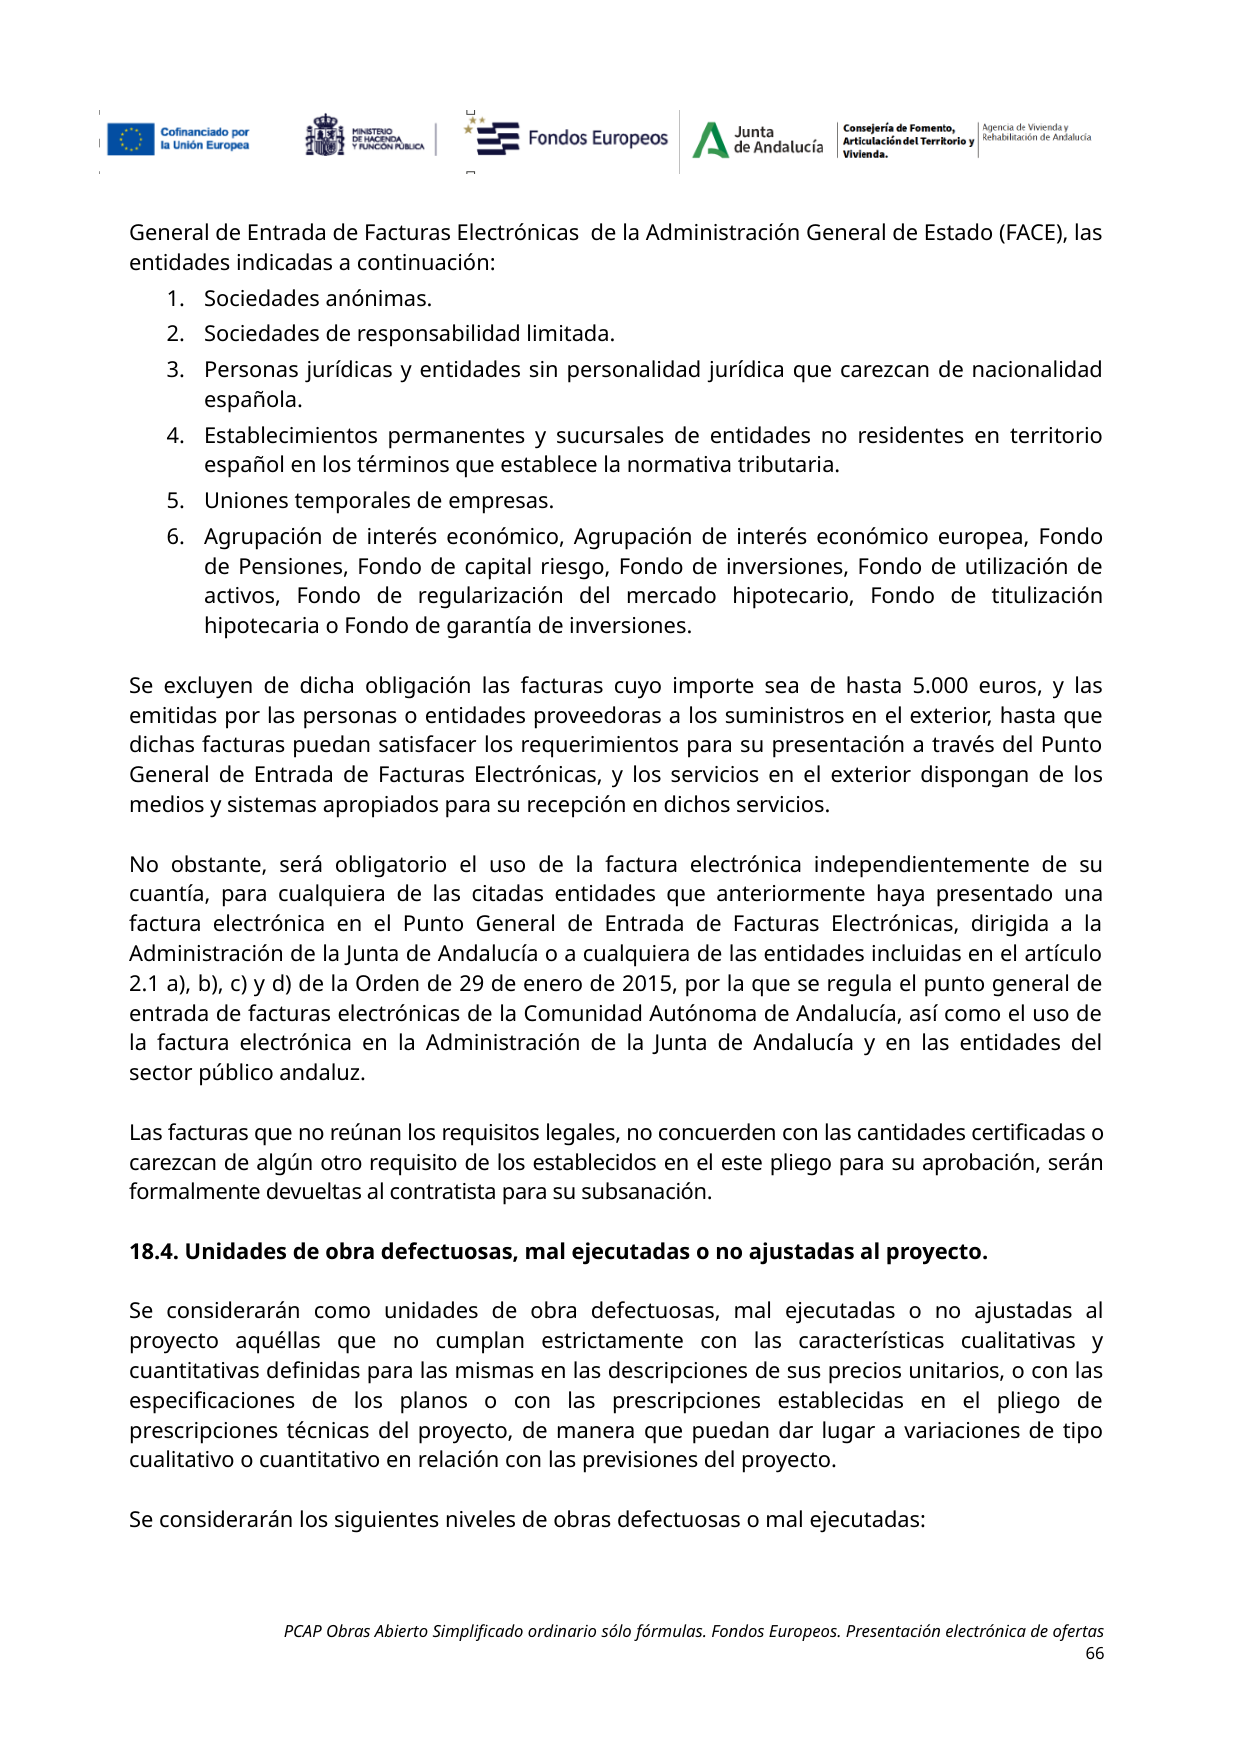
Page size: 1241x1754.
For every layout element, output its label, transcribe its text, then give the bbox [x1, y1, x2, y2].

list Uniones temporales de empresas. [166, 485, 1104, 515]
text Se considerarán los siguientes niveles de obras defectuosas o mal ejecutadas: [129, 1504, 1104, 1534]
list Sociedades de responsabilidad limitada. [166, 318, 1104, 348]
list Sociedades anónimas. [166, 283, 1104, 312]
list Establecimientos permanentes y sucursales de entidades no residentes en territorio español en los términos que establece la normativa tributaria. [166, 420, 1104, 479]
text Se excluyen de dicha obligación las facturas cuyo importe sea de hasta 5.000 euros, y las emitidas por las personas o entidades proveedoras a los suministros en el exterior, hasta que dichas facturas puedan satisfacer los requerimientos para su presentación a través del Punto General de Entrada de Facturas Electrónicas, y los servicios en el exterior dispongan de los medios y sistemas apropiados para su recepción en dichos servicios. [129, 670, 1104, 819]
text General de Entrada de Facturas Electrónicas de la Administración General de Estado (FACE), las entidades indicadas a continuación: [129, 217, 1104, 277]
text 18.4. Unidades de obra defectuosas, mal ejecutadas o no ajustadas al proyecto. [129, 1236, 1104, 1266]
text Las facturas que no reúnan los requisitos legales, no concuerden con las cantidades certificadas o carezcan de algún otro requisito de los establecidos en el este pliego para su aprobación, serán formalmente devueltas al contratista para su subsanación. [129, 1117, 1104, 1206]
text No obstante, será obligatorio el uso de la factura electrónica independientemente de su cuantía, para cualquiera de las citadas entidades que anteriormente haya presentado una factura electrónica en el Punto General de Entrada de Facturas Electrónicas, dirigida a la Administración de la Junta de Andalucía o a cualquiera de las entidades incluidas en el artículo 2.1 a), b), c) y d) de la Orden de 29 de enero de 2015, por la que se regula el punto general de entrada de facturas electrónicas de la Comunidad Autónoma de Andalucía, así como el uso de la factura electrónica en la Administración de la Junta de Andalucía y en las entidades del sector público andaluz. [129, 849, 1104, 1087]
picture [99, 107, 1104, 174]
list Agrupación de interés económico, Agrupación de interés económico europea, Fondo de Pensiones, Fondo de capital riesgo, Fondo de inversiones, Fondo de utilización de activos, Fondo de regularización del mercado hipotecario, Fondo de titulización hipotecaria o Fondo de garantía de inversiones. [166, 521, 1104, 640]
list Personas jurídicas y entidades sin personalidad jurídica que carezcan de nacionalidad española. [166, 354, 1104, 414]
text Se considerarán como unidades de obra defectuosas, mal ejecutadas o no ajustadas al proyecto aquéllas que no cumplan estrictamente con las características cualitativas y cuantitativas definidas para las mismas en las descripciones de sus precios unitarios, o con las especificaciones de los planos o con las prescripciones establecidas en el pliego de prescripciones técnicas del proyecto, de manera que puedan dar lugar a variaciones de tipo cualitativo o cuantitativo en relación con las previsiones del proyecto. [129, 1296, 1104, 1474]
